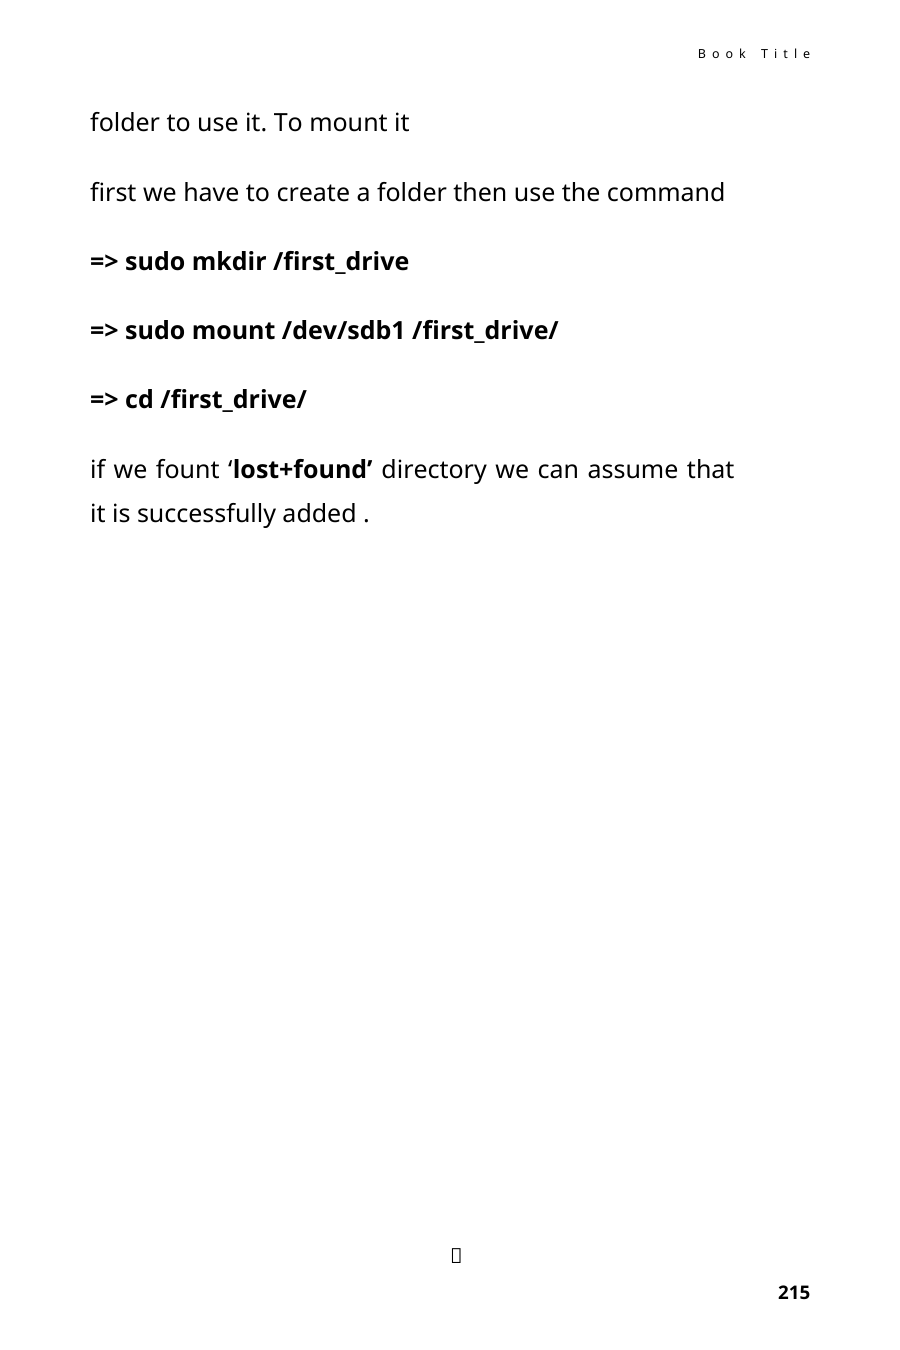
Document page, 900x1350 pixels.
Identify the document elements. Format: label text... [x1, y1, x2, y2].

text folder to use it. To mount it [90, 105, 735, 139]
text => cd /first_drive/ [90, 382, 735, 416]
text if we fount ‘lost+found’ directory we can assume that it is successfully added . [90, 451, 735, 530]
text first we have to create a folder then use the command [90, 174, 735, 208]
text => sudo mount /dev/sdb1 /first_drive/ [90, 313, 735, 347]
text => sudo mkdir /first_drive [90, 243, 735, 278]
